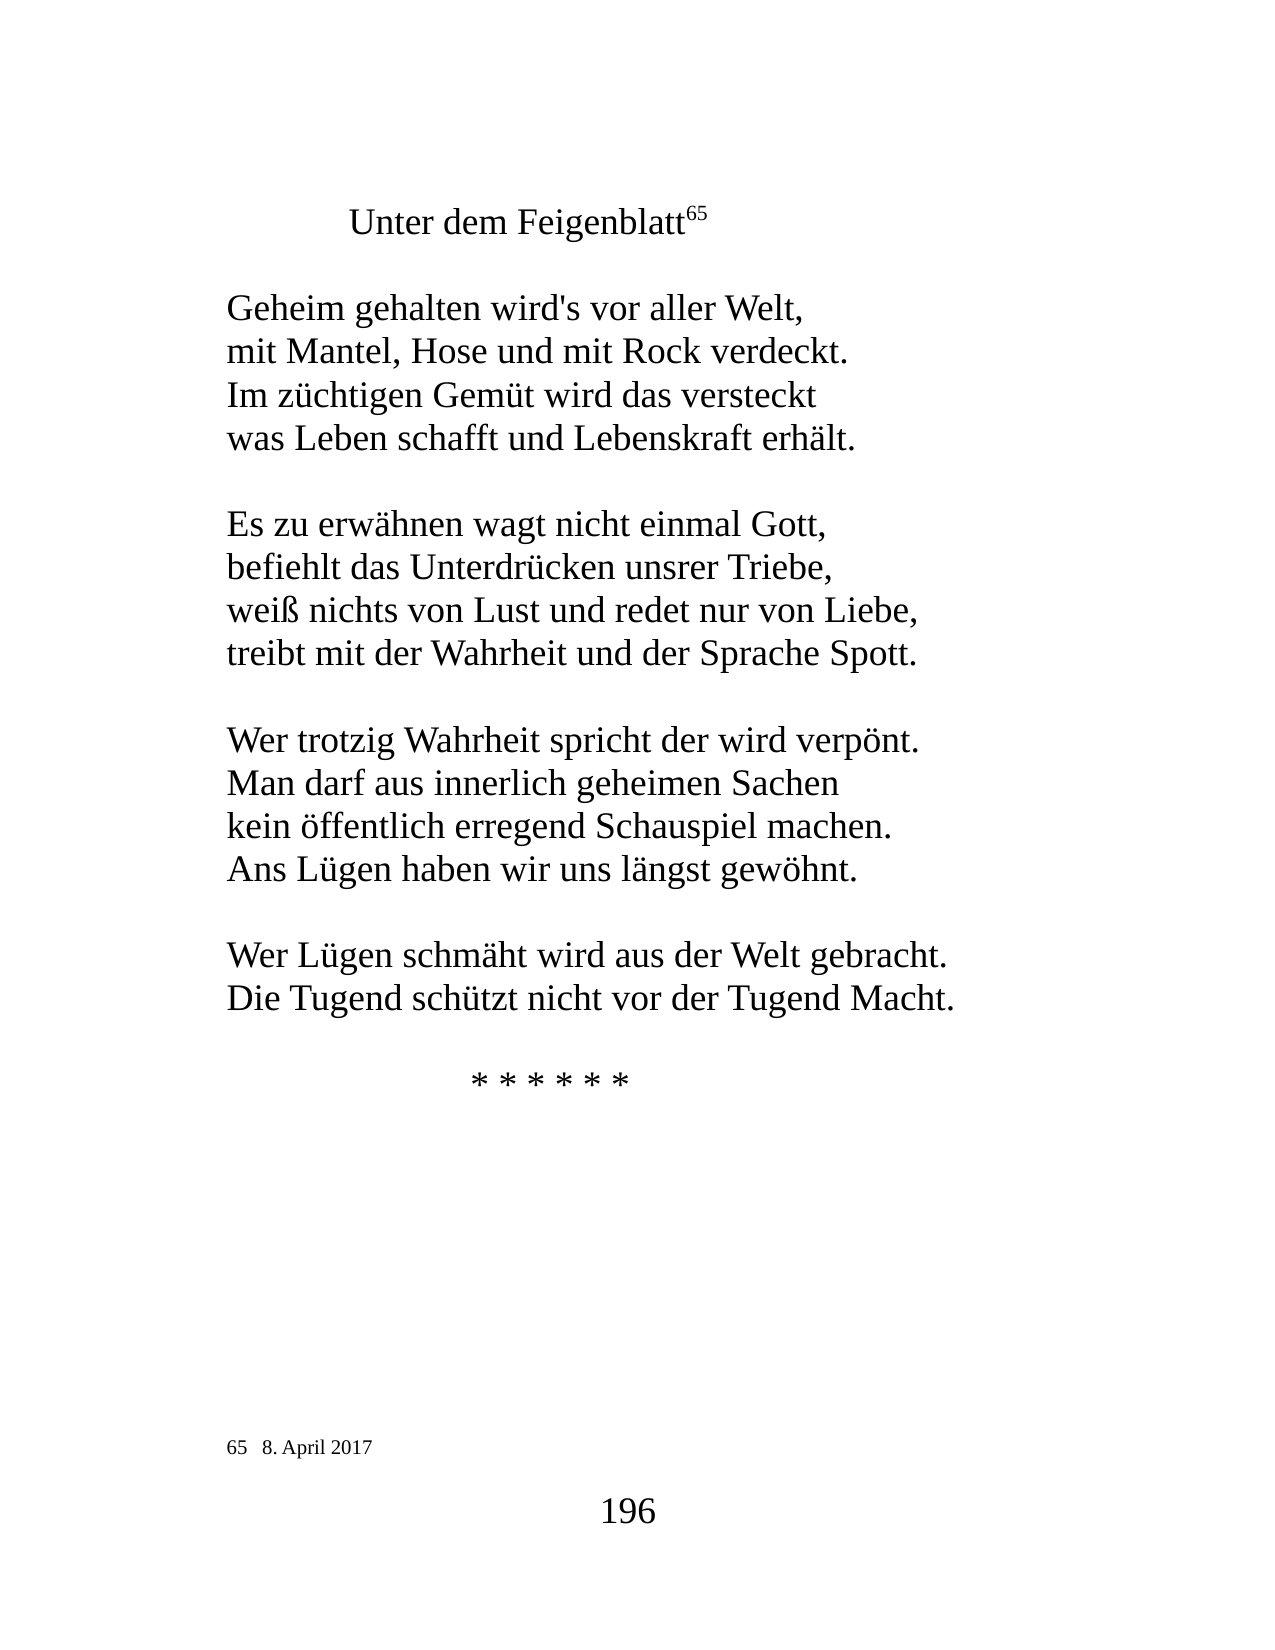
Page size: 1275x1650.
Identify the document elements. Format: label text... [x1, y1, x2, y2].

text Wer trotzig Wahrheit spricht der wird verpönt. [226, 717, 1157, 760]
text was Leben schafft und Lebenskraft erhält. [226, 415, 1157, 458]
text Wer Lügen schmäht wird aus der Welt gebracht. [226, 933, 1157, 976]
text Ans Lügen haben wir uns längst gewöhnt. [226, 846, 1157, 889]
text Unter dem Feigenblatt [226, 199, 1157, 243]
text * * * * * * [226, 1062, 1157, 1105]
text treibt mit der Wahrheit und der Sprache Spott. [226, 631, 1157, 674]
text Die Tugend schützt nicht vor der Tugend Macht. [226, 976, 1157, 1019]
text weiß nichts von Lust und redet nur von Liebe, [226, 588, 1157, 631]
text kein öffentlich erregend Schauspiel machen. [226, 803, 1157, 846]
text befiehlt das Unterdrücken unsrer Triebe, [226, 544, 1157, 588]
text mit Mantel, Hose und mit Rock verdeckt. [226, 329, 1157, 372]
text Man darf aus innerlich geheimen Sachen [226, 760, 1157, 803]
text 8. April 2017 [226, 1435, 1157, 1459]
text Es zu erwähnen wagt nicht einmal Gott, [226, 501, 1157, 544]
text Im züchtigen Gemüt wird das versteckt [226, 372, 1157, 415]
text Geheim gehalten wird's vor aller Welt, [226, 286, 1157, 329]
